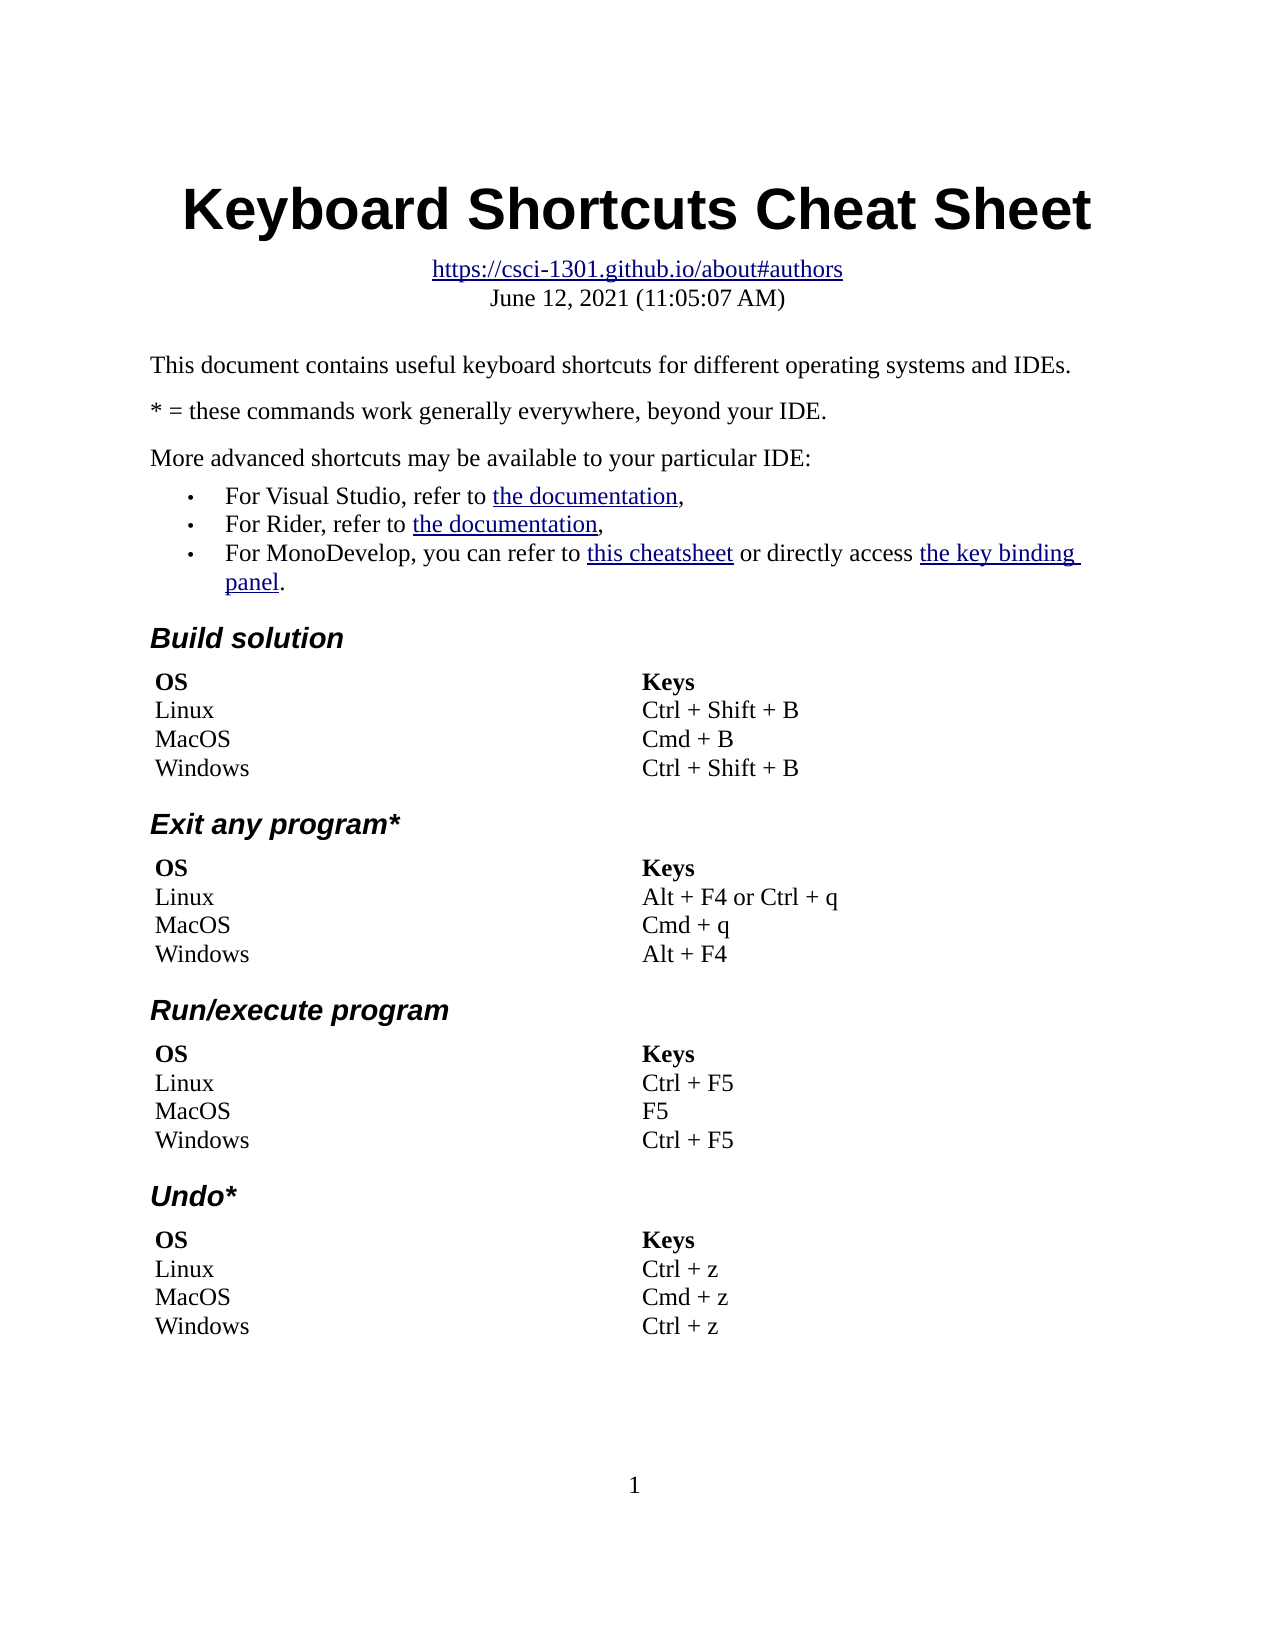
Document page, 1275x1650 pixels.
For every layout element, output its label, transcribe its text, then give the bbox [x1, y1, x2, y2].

text More advanced shortcuts may be available to your particular IDE: [150, 443, 1125, 472]
subtitle Undo* [150, 1179, 1125, 1212]
table_header Keys [638, 1039, 1125, 1068]
table_cell Linux [150, 696, 637, 724]
subtitle Build solution [150, 621, 1125, 654]
table_cell F5 [638, 1096, 1125, 1125]
table_header Keys [638, 667, 1125, 696]
text June 12, 2021 (11:05:07 AM) [150, 283, 1125, 312]
table_cell Ctrl + z [638, 1254, 1125, 1282]
table_cell MacOS [150, 1096, 637, 1125]
subtitle Run/execute program [150, 993, 1125, 1026]
title Keyboard Shortcuts Cheat Sheet [150, 175, 1125, 242]
table_header Keys [638, 853, 1125, 882]
table_cell Alt + F4 [638, 939, 1125, 968]
table_cell Ctrl + F5 [638, 1068, 1125, 1096]
table_cell MacOS [150, 724, 637, 753]
text * = these commands work generally everywhere, beyond your IDE. [150, 396, 1125, 425]
table_header OS [150, 667, 637, 696]
table_cell Cmd + q [638, 910, 1125, 939]
subtitle Exit any program* [150, 807, 1125, 840]
table_cell Ctrl + Shift + B [638, 696, 1125, 724]
table_cell Cmd + z [638, 1283, 1125, 1311]
list For MonoDevelop, you can refer to this cheatsheet or directly access the key binding panel. [187, 538, 1125, 596]
list For Visual Studio, refer to the documentation, [187, 481, 1125, 509]
list For Rider, refer to the documentation, [187, 509, 1125, 538]
table_cell Alt + F4 or Ctrl + q [638, 882, 1125, 910]
table_cell Ctrl + F5 [638, 1125, 1125, 1154]
table_header OS [150, 1039, 637, 1068]
table_cell Ctrl + Shift + B [638, 753, 1125, 782]
text https://csci-1301.github.io/about#authors [150, 254, 1125, 283]
table_cell Linux [150, 1254, 637, 1282]
table_cell Cmd + B [638, 724, 1125, 753]
table_header OS [150, 853, 637, 882]
table_cell Windows [150, 1311, 637, 1340]
table_header OS [150, 1225, 637, 1254]
table_cell Ctrl + z [638, 1311, 1125, 1340]
table_header Keys [638, 1225, 1125, 1254]
text This document contains useful keyboard shortcuts for different operating systems and IDEs. [150, 350, 1125, 378]
table_cell Windows [150, 1125, 637, 1154]
table_cell MacOS [150, 910, 637, 939]
table_cell Linux [150, 1068, 637, 1096]
table_cell Linux [150, 882, 637, 910]
table_cell Windows [150, 753, 637, 782]
table_cell MacOS [150, 1283, 637, 1311]
table_cell Windows [150, 939, 637, 968]
